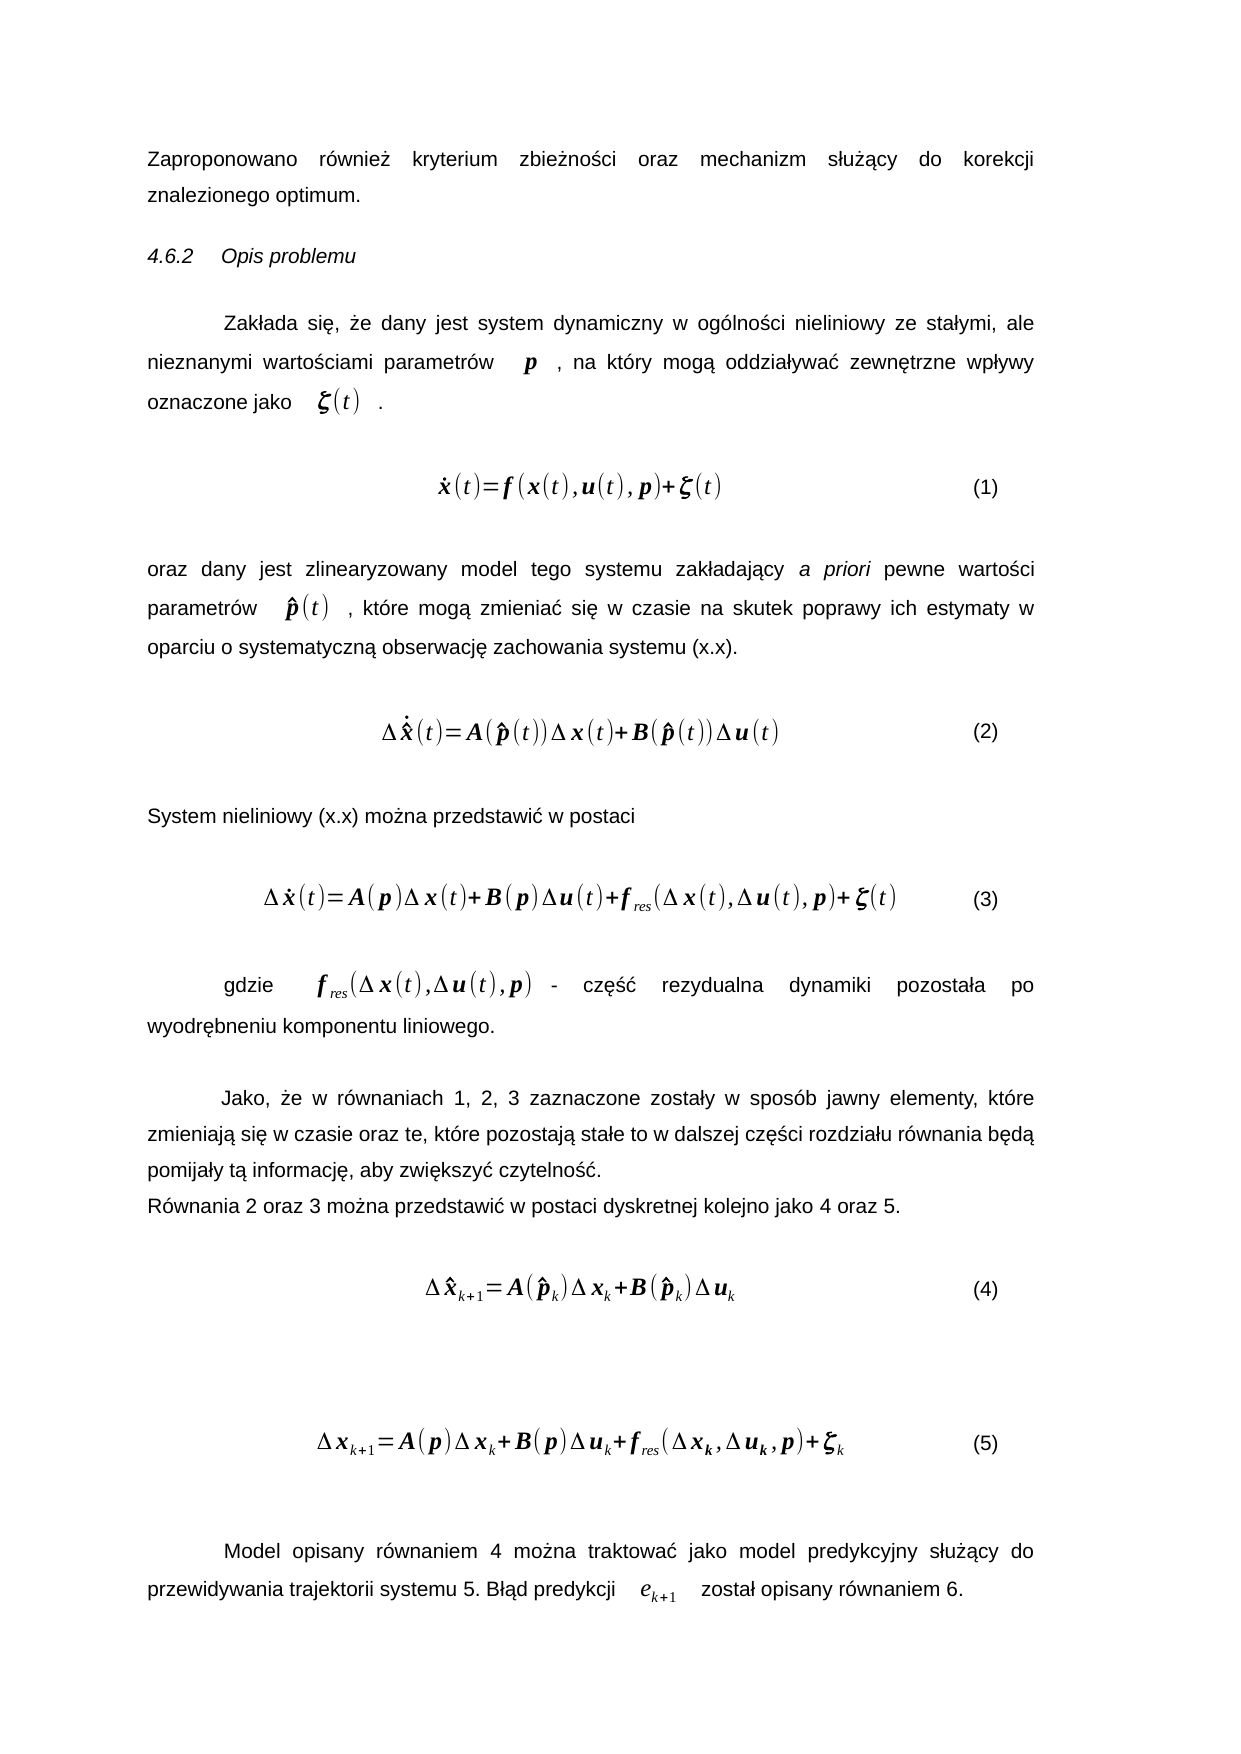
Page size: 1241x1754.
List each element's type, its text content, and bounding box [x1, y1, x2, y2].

text Zakłada się, że dany jest system dynamiczny w ogólności nieliniowy ze stałymi, ale nieznanymi wartościami parametrów , na który mogą oddziaływać zewnętrzne wpływy oznaczone jako . [147, 311, 1035, 417]
text gdzie - część rezydualna dynamiki pozostała po wyodrębneniu komponentu liniowego. [147, 970, 1035, 1038]
subtitle Opis problemu [147, 244, 1035, 268]
table_header [147, 683, 936, 779]
table_header [147, 441, 936, 532]
table_header (5) [936, 1397, 1035, 1489]
text oraz dany jest zlinearyzowany model tego systemu zakładający a priori pewne wartości parametrów , które mogą zmieniać się w czasie na skutek poprawy ich estymaty w oparciu o systematyczną obserwację zachowania systemu (x.x). [147, 557, 1035, 659]
table_header (2) [936, 683, 1035, 779]
text System nieliniowy (x.x) można przedstawić w postaci [147, 804, 1035, 828]
text Jako, że w równaniach 1, 2, 3 zaznaczone zostały w sposób jawny elementy, które zmieniają się w czasie oraz te, które pozostają stałe to w dalszej części rozdziału równania będą pomijały tą informację, aby zwiększyć czytelność. [147, 1086, 1035, 1182]
text Równania 2 oraz 3 można przedstawić w postaci dyskretnej kolejno jako 4 oraz 5. [147, 1194, 1035, 1218]
text Zaproponowano również kryterium zbieżności oraz mechanizm służący do korekcji znalezionego optimum. [147, 147, 1035, 207]
text Model opisany równaniem 4 można traktować jako model predykcyjny służący do przewidywania trajektorii systemu 5. Błąd predykcji został opisany równaniem 6. [147, 1538, 1035, 1606]
table_header [147, 1242, 936, 1335]
table_header (1) [936, 441, 1035, 532]
table_header [147, 1397, 936, 1489]
table_header (4) [936, 1242, 1035, 1335]
table_header [147, 852, 936, 945]
table_header (3) [936, 852, 1035, 945]
